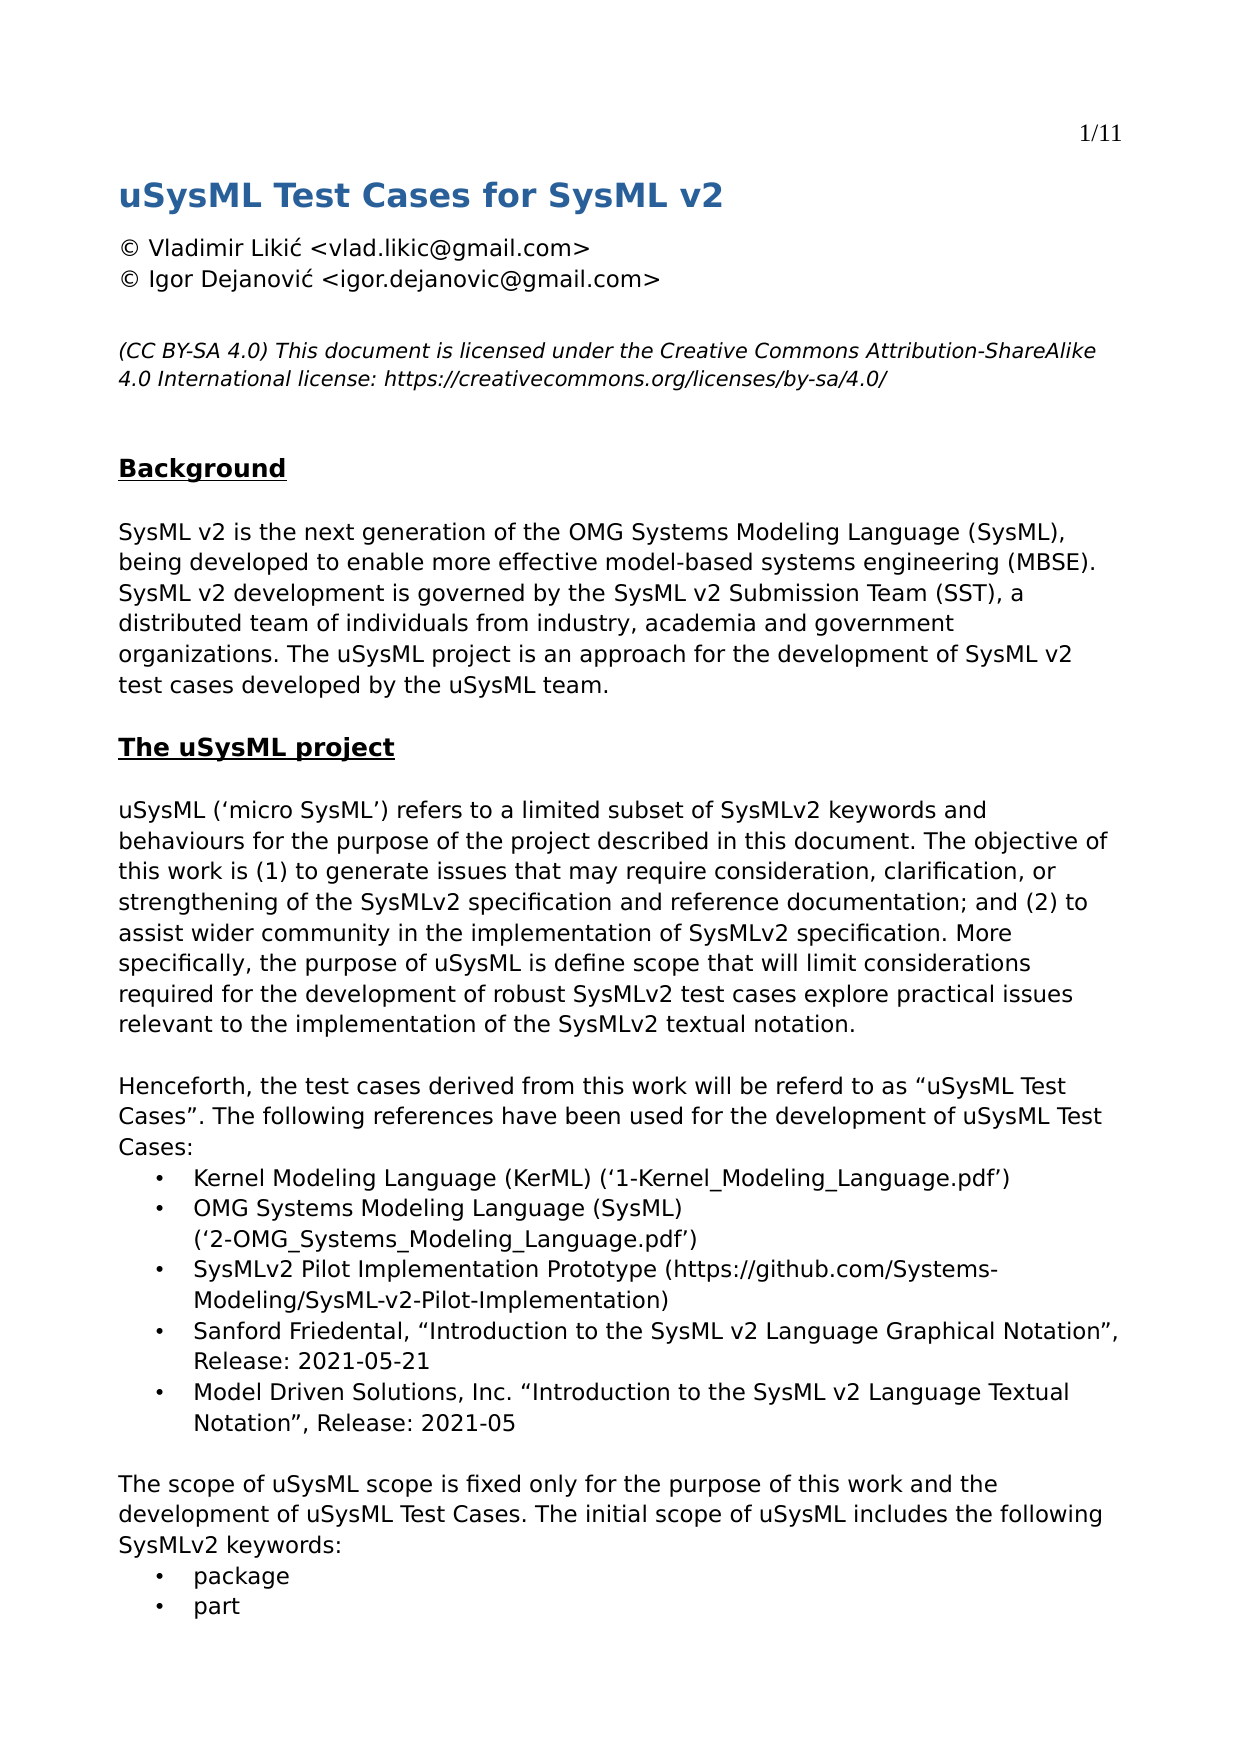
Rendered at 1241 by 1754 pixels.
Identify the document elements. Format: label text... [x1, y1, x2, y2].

list Sanford Friedental, “Introduction to the SysML v2 Language Graphical Notation”, Release: 2021-05-21 [156, 1318, 1122, 1375]
list SysMLv2 Pilot Implementation Prototype (https://github.com/Systems-Modeling/SysML-v2-Pilot-Implementation) [156, 1257, 1122, 1314]
text Henceforth, the test cases derived from this work will be referd to as “uSysML Test Cases”. The following references have been used for the development of uSysML Test Cases: [118, 1073, 1122, 1161]
text © Igor Dejanović <igor.dejanovic@gmail.com> [118, 266, 1122, 293]
text © Vladimir Likić <vlad.likic@gmail.com> [118, 236, 1122, 262]
text (CC BY-SA 4.0) This document is licensed under the Creative Commons Attribution-ShareAlike 4.0 International license: https://creativecommons.org/licenses/by-sa/4.0/ [118, 339, 1122, 391]
text uSysML Test Cases for SysML v2 [118, 176, 1122, 215]
list (‘2-OMG_Systems_Modeling_Language.pdf’) [156, 1226, 1122, 1253]
list part [156, 1593, 1122, 1620]
text The uSysML project [118, 733, 1122, 762]
list OMG Systems Modeling Language (SysML) [156, 1195, 1122, 1222]
text SysML v2 is the next generation of the OMG Systems Modeling Language (SysML), being developed to enable more effective model-based systems engineering (MBSE). SysML v2 development is governed by the SysML v2 Submission Team (SST), a distributed team of individuals from industry, academia and government organizations. The uSysML project is an approach for the development of SysML v2 test cases developed by the uSysML team. [118, 519, 1122, 698]
text The scope of uSysML scope is fixed only for the purpose of this work and the development of uSysML Test Cases. The initial scope of uSysML includes the following SysMLv2 keywords: [118, 1471, 1122, 1559]
list Model Driven Solutions, Inc. “Introduction to the SysML v2 Language Textual Notation”, Release: 2021-05 [156, 1379, 1122, 1436]
text Background [118, 454, 1122, 484]
list package [156, 1563, 1122, 1589]
list Kernel Modeling Language (KerML) (‘1-Kernel_Modeling_Language.pdf’) [156, 1165, 1122, 1191]
text uSysML (‘micro SysML’) refers to a limited subset of SysMLv2 keywords and behaviours for the purpose of the project described in this document. The objective of this work is (1) to generate issues that may require consideration, clarification, or strengthening of the SysMLv2 specification and reference documentation; and (2) to assist wider community in the implementation of SysMLv2 specification. More specifically, the purpose of uSysML is define scope that will limit considerations required for the development of robust SysMLv2 test cases explore practical issues relevant to the implementation of the SysMLv2 textual notation. [118, 797, 1122, 1038]
